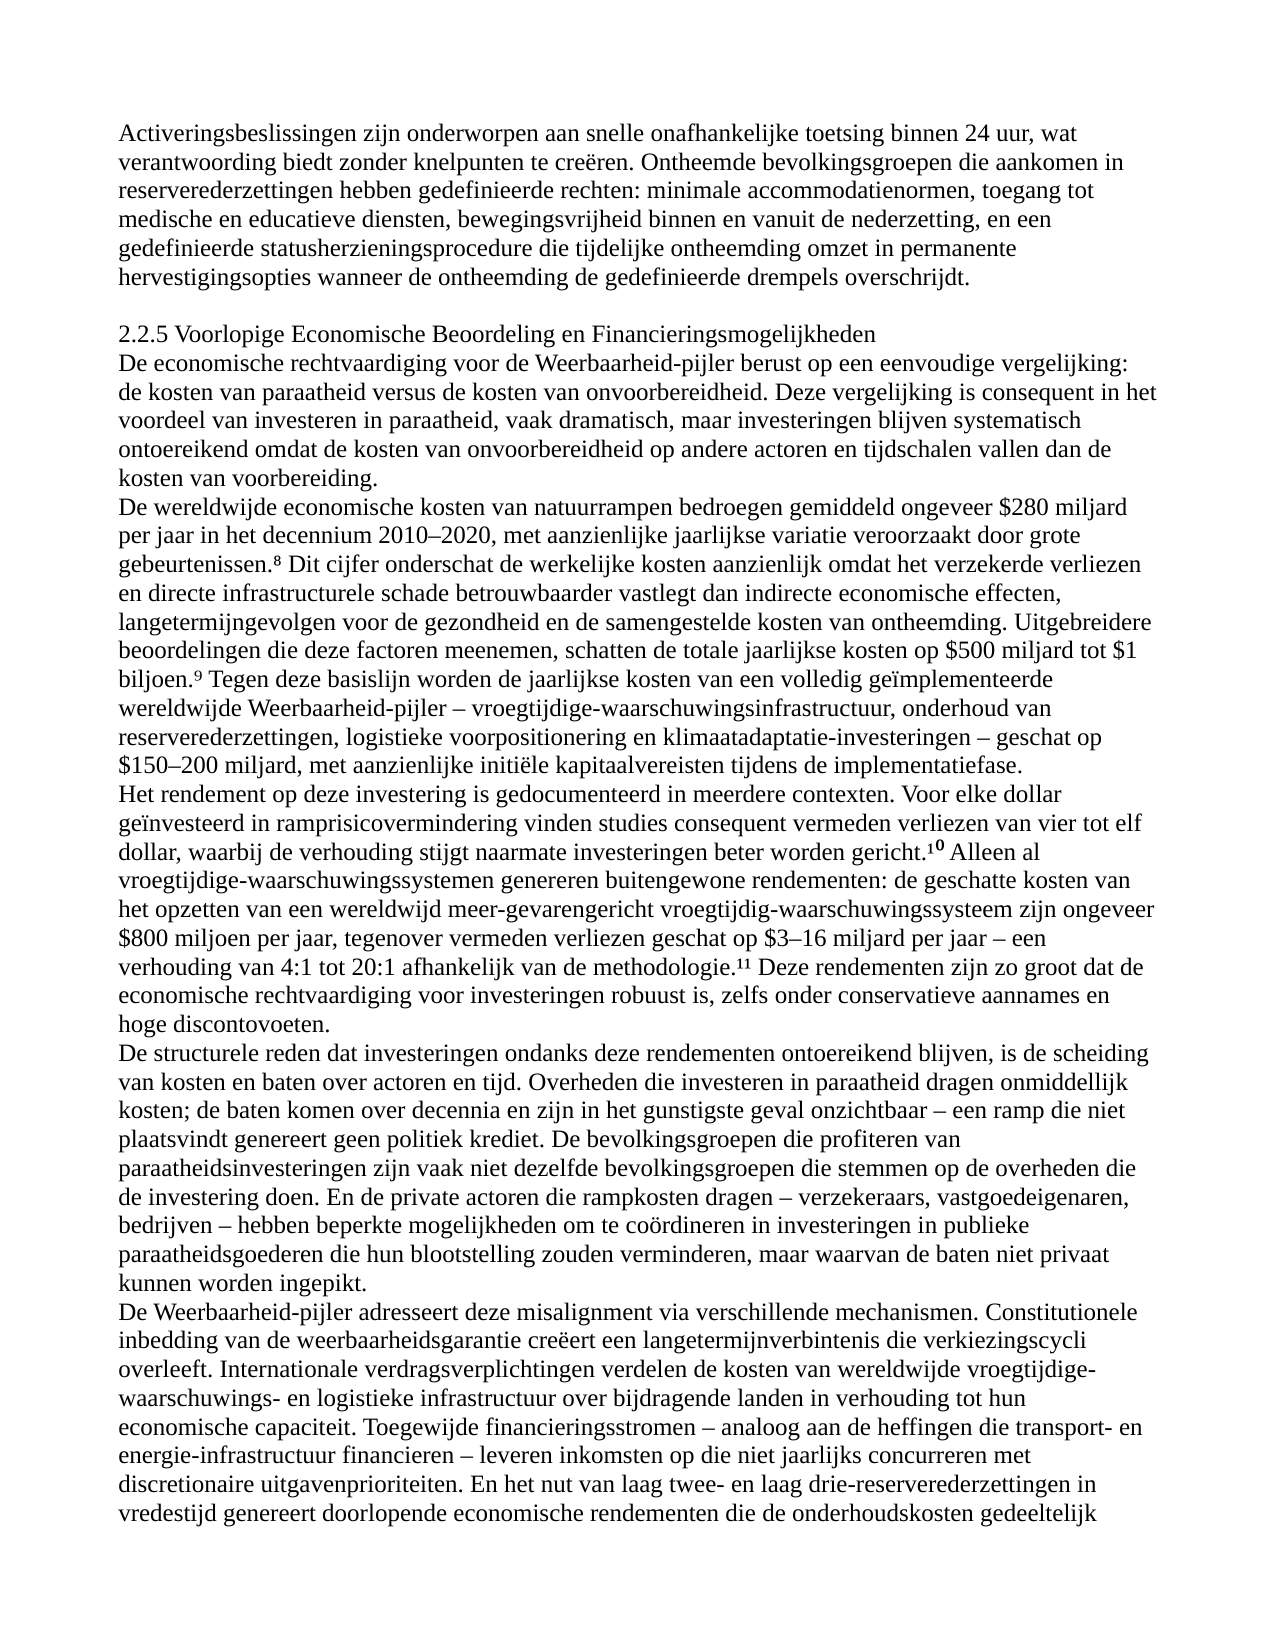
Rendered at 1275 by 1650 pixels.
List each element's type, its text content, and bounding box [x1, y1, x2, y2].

text De wereldwijde economische kosten van natuurrampen bedroegen gemiddeld ongeveer $280 miljard per jaar in het decennium 2010–2020, met aanzienlijke jaarlijkse variatie veroorzaakt door grote gebeurtenissen.⁸ Dit cijfer onderschat de werkelijke kosten aanzienlijk omdat het verzekerde verliezen en directe infrastructurele schade betrouwbaarder vastlegt dan indirecte economische effecten, langetermijngevolgen voor de gezondheid en de samengestelde kosten van ontheemding. Uitgebreidere beoordelingen die deze factoren meenemen, schatten de totale jaarlijkse kosten op $500 miljard tot $1 biljoen.⁹ Tegen deze basislijn worden de jaarlijkse kosten van een volledig geïmplementeerde wereldwijde Weerbaarheid-pijler – vroegtijdige-waarschuwingsinfrastructuur, onderhoud van reserverederzettingen, logistieke voorpositionering en klimaatadaptatie-investeringen – geschat op $150–200 miljard, met aanzienlijke initiële kapitaalvereisten tijdens de implementatiefase. [118, 492, 1157, 779]
text Het rendement op deze investering is gedocumenteerd in meerdere contexten. Voor elke dollar geïnvesteerd in ramprisicovermindering vinden studies consequent vermeden verliezen van vier tot elf dollar, waarbij de verhouding stijgt naarmate investeringen beter worden gericht.¹⁰ Alleen al vroegtijdige-waarschuwingssystemen genereren buitengewone rendementen: de geschatte kosten van het opzetten van een wereldwijd meer-gevarengericht vroegtijdig-waarschuwingssysteem zijn ongeveer $800 miljoen per jaar, tegenover vermeden verliezen geschat op $3–16 miljard per jaar – een verhouding van 4:1 tot 20:1 afhankelijk van de methodologie.¹¹ Deze rendementen zijn zo groot dat de economische rechtvaardiging voor investeringen robuust is, zelfs onder conservatieve aannames en hoge discontovoeten. [118, 779, 1157, 1038]
text Activeringsbeslissingen zijn onderworpen aan snelle onafhankelijke toetsing binnen 24 uur, wat verantwoording biedt zonder knelpunten te creëren. Ontheemde bevolkingsgroepen die aankomen in reserverederzettingen hebben gedefinieerde rechten: minimale accommodatienormen, toegang tot medische en educatieve diensten, bewegingsvrijheid binnen en vanuit de nederzetting, en een gedefinieerde statusherzieningsprocedure die tijdelijke ontheemding omzet in permanente hervestigingsopties wanneer de ontheemding de gedefinieerde drempels overschrijdt. [118, 118, 1157, 291]
text De economische rechtvaardiging voor de Weerbaarheid-pijler berust op een eenvoudige vergelijking: de kosten van paraatheid versus de kosten van onvoorbereidheid. Deze vergelijking is consequent in het voordeel van investeren in paraatheid, vaak dramatisch, maar investeringen blijven systematisch ontoereikend omdat de kosten van onvoorbereidheid op andere actoren en tijdschalen vallen dan de kosten van voorbereiding. [118, 348, 1157, 492]
text 2.2.5 Voorlopige Economische Beoordeling en Financieringsmogelijkheden [118, 319, 1157, 348]
text De structurele reden dat investeringen ondanks deze rendementen ontoereikend blijven, is de scheiding van kosten en baten over actoren en tijd. Overheden die investeren in paraatheid dragen onmiddellijk kosten; de baten komen over decennia en zijn in het gunstigste geval onzichtbaar – een ramp die niet plaatsvindt genereert geen politiek krediet. De bevolkingsgroepen die profiteren van paraatheidsinvesteringen zijn vaak niet dezelfde bevolkingsgroepen die stemmen op de overheden die de investering doen. En de private actoren die rampkosten dragen – verzekeraars, vastgoedeigenaren, bedrijven – hebben beperkte mogelijkheden om te coördineren in investeringen in publieke paraatheidsgoederen die hun blootstelling zouden verminderen, maar waarvan de baten niet privaat kunnen worden ingepikt. [118, 1038, 1157, 1297]
text De Weerbaarheid-pijler adresseert deze misalignment via verschillende mechanismen. Constitutionele inbedding van de weerbaarheidsgarantie creëert een langetermijnverbintenis die verkiezingscycli overleeft. Internationale verdragsverplichtingen verdelen de kosten van wereldwijde vroegtijdige-waarschuwings- en logistieke infrastructuur over bijdragende landen in verhouding tot hun economische capaciteit. Toegewijde financieringsstromen – analoog aan de heffingen die transport- en energie-infrastructuur financieren – leveren inkomsten op die niet jaarlijks concurreren met discretionaire uitgavenprioriteiten. En het nut van laag twee- en laag drie-reserverederzettingen in vredestijd genereert doorlopende economische rendementen die de onderhoudskosten gedeeltelijk [118, 1297, 1157, 1527]
